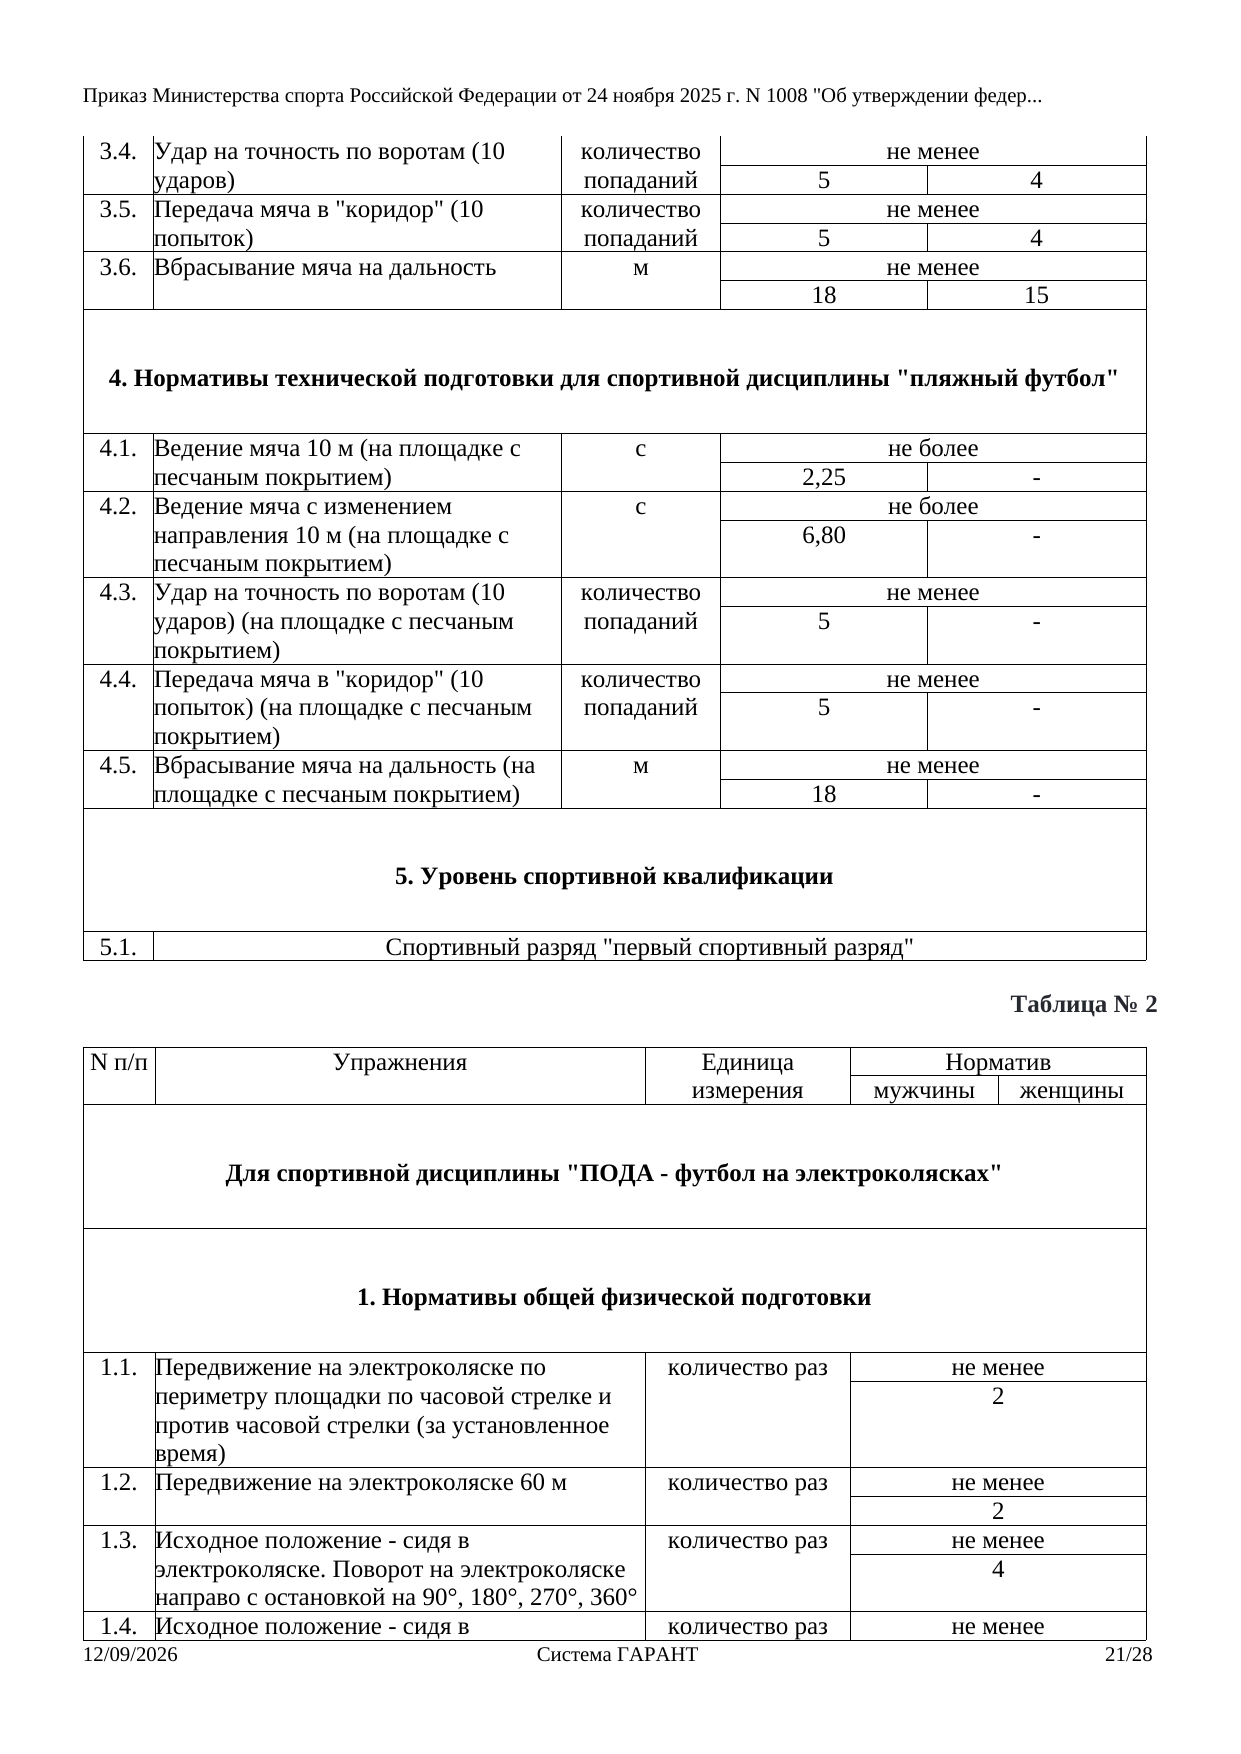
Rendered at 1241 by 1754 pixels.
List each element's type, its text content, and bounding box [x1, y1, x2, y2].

table_cell 3.4. [84, 136, 153, 194]
table_cell м [562, 252, 720, 309]
table_cell 1.1. [84, 1353, 155, 1467]
table_cell Удар на точность по воротам (10 ударов) [154, 136, 561, 194]
table_cell не менее [721, 136, 1146, 165]
table_cell Ведение мяча 10 м (на площадке с песчаным покрытием) [154, 434, 561, 491]
table_cell 2 [851, 1382, 1146, 1467]
table_cell 5.1. [84, 932, 153, 960]
table_header Норматив [851, 1048, 1146, 1075]
table_cell не менее [721, 195, 1146, 223]
table_cell - [928, 693, 1146, 750]
table_cell количество раз [646, 1468, 850, 1525]
table_cell 4.5. [84, 751, 153, 808]
table_header Единица измерения [646, 1048, 850, 1104]
table_cell количество попаданий [562, 195, 720, 251]
table_cell Для спортивной дисциплины "ПОДА - футбол на электроколясках" [84, 1105, 1146, 1228]
table_cell 4.2. [84, 492, 153, 577]
table_cell - [928, 780, 1146, 808]
table_cell не более [721, 492, 1146, 520]
table_cell Исходное положение - сидя в [156, 1612, 645, 1640]
table_cell - [928, 607, 1146, 664]
table_cell не менее [721, 252, 1146, 280]
table_cell не менее [851, 1526, 1146, 1554]
table_cell с [562, 434, 720, 491]
table_header N п/п [84, 1048, 155, 1104]
table_header Упражнения [156, 1048, 645, 1104]
table_cell 1.2. [84, 1468, 155, 1525]
table_cell 18 [721, 281, 927, 309]
table_cell количество попаданий [562, 578, 720, 664]
table_cell не более [721, 434, 1146, 462]
table_cell мужчины [851, 1076, 998, 1104]
table_cell - [928, 463, 1146, 491]
table_cell 4. Нормативы технической подготовки для спортивной дисциплины "пляжный футбол" [84, 310, 1146, 433]
table_cell 5 [721, 607, 927, 664]
table_cell 6,80 [721, 521, 927, 577]
table_cell 1. Нормативы общей физической подготовки [84, 1229, 1146, 1352]
table_cell не менее [851, 1468, 1146, 1496]
table_cell 5 [721, 693, 927, 750]
table_cell количество попаданий [562, 136, 720, 194]
table_cell 4.3. [84, 578, 153, 664]
table_cell количество попаданий [562, 665, 720, 750]
table_cell Вбрасывание мяча на дальность [154, 252, 561, 309]
table_cell 2,25 [721, 463, 927, 491]
table_cell 1.4. [84, 1612, 155, 1640]
table_cell не менее [721, 751, 1146, 779]
table_cell количество раз [646, 1612, 850, 1640]
table_cell не менее [851, 1612, 1146, 1640]
table_cell Передвижение на электроколяске 60 м [156, 1468, 645, 1525]
table_cell Удар на точность по воротам (10 ударов) (на площадке с песчаным покрытием) [154, 578, 561, 664]
table_cell 5 [721, 166, 927, 194]
table_cell Спортивный разряд "первый спортивный разряд" [154, 932, 1146, 960]
table_cell 18 [721, 780, 927, 808]
table_cell 4.4. [84, 665, 153, 750]
table_cell 4.1. [84, 434, 153, 491]
table_cell количество раз [646, 1353, 850, 1467]
table_cell 15 [928, 281, 1146, 309]
table_cell 5. Уровень спортивной квалификации [84, 809, 1146, 931]
table_cell 2 [851, 1497, 1146, 1525]
table_cell количество раз [646, 1526, 850, 1611]
table_cell 4 [851, 1555, 1146, 1611]
table_cell Ведение мяча с изменением направления 10 м (на площадке с песчаным покрытием) [154, 492, 561, 577]
text Таблица № 2 [83, 989, 1157, 1018]
table_cell 4 [928, 166, 1146, 194]
table_cell Вбрасывание мяча на дальность (на площадке с песчаным покрытием) [154, 751, 561, 808]
table_cell Передача мяча в "коридор" (10 попыток) (на площадке с песчаным покрытием) [154, 665, 561, 750]
table_cell не менее [721, 665, 1146, 692]
table_cell 4 [928, 224, 1146, 251]
table_cell с [562, 492, 720, 577]
table_cell 1.3. [84, 1526, 155, 1611]
table_cell Передача мяча в "коридор" (10 попыток) [154, 195, 561, 251]
table_cell Исходное положение - сидя в электроколяске. Поворот на электроколяске направо с остановкой на 90°, 180°, 270°, 360° [156, 1526, 645, 1611]
table_cell м [562, 751, 720, 808]
table_cell Передвижение на электроколяске по периметру площадки по часовой стрелке и против часовой стрелки (за установленное время) [156, 1353, 645, 1467]
table_cell не менее [851, 1353, 1146, 1381]
table_cell - [928, 521, 1146, 577]
table_cell не менее [721, 578, 1146, 606]
table_cell 5 [721, 224, 927, 251]
table_cell женщины [999, 1076, 1146, 1104]
table_cell 3.5. [84, 195, 153, 251]
table_cell 3.6. [84, 252, 153, 309]
